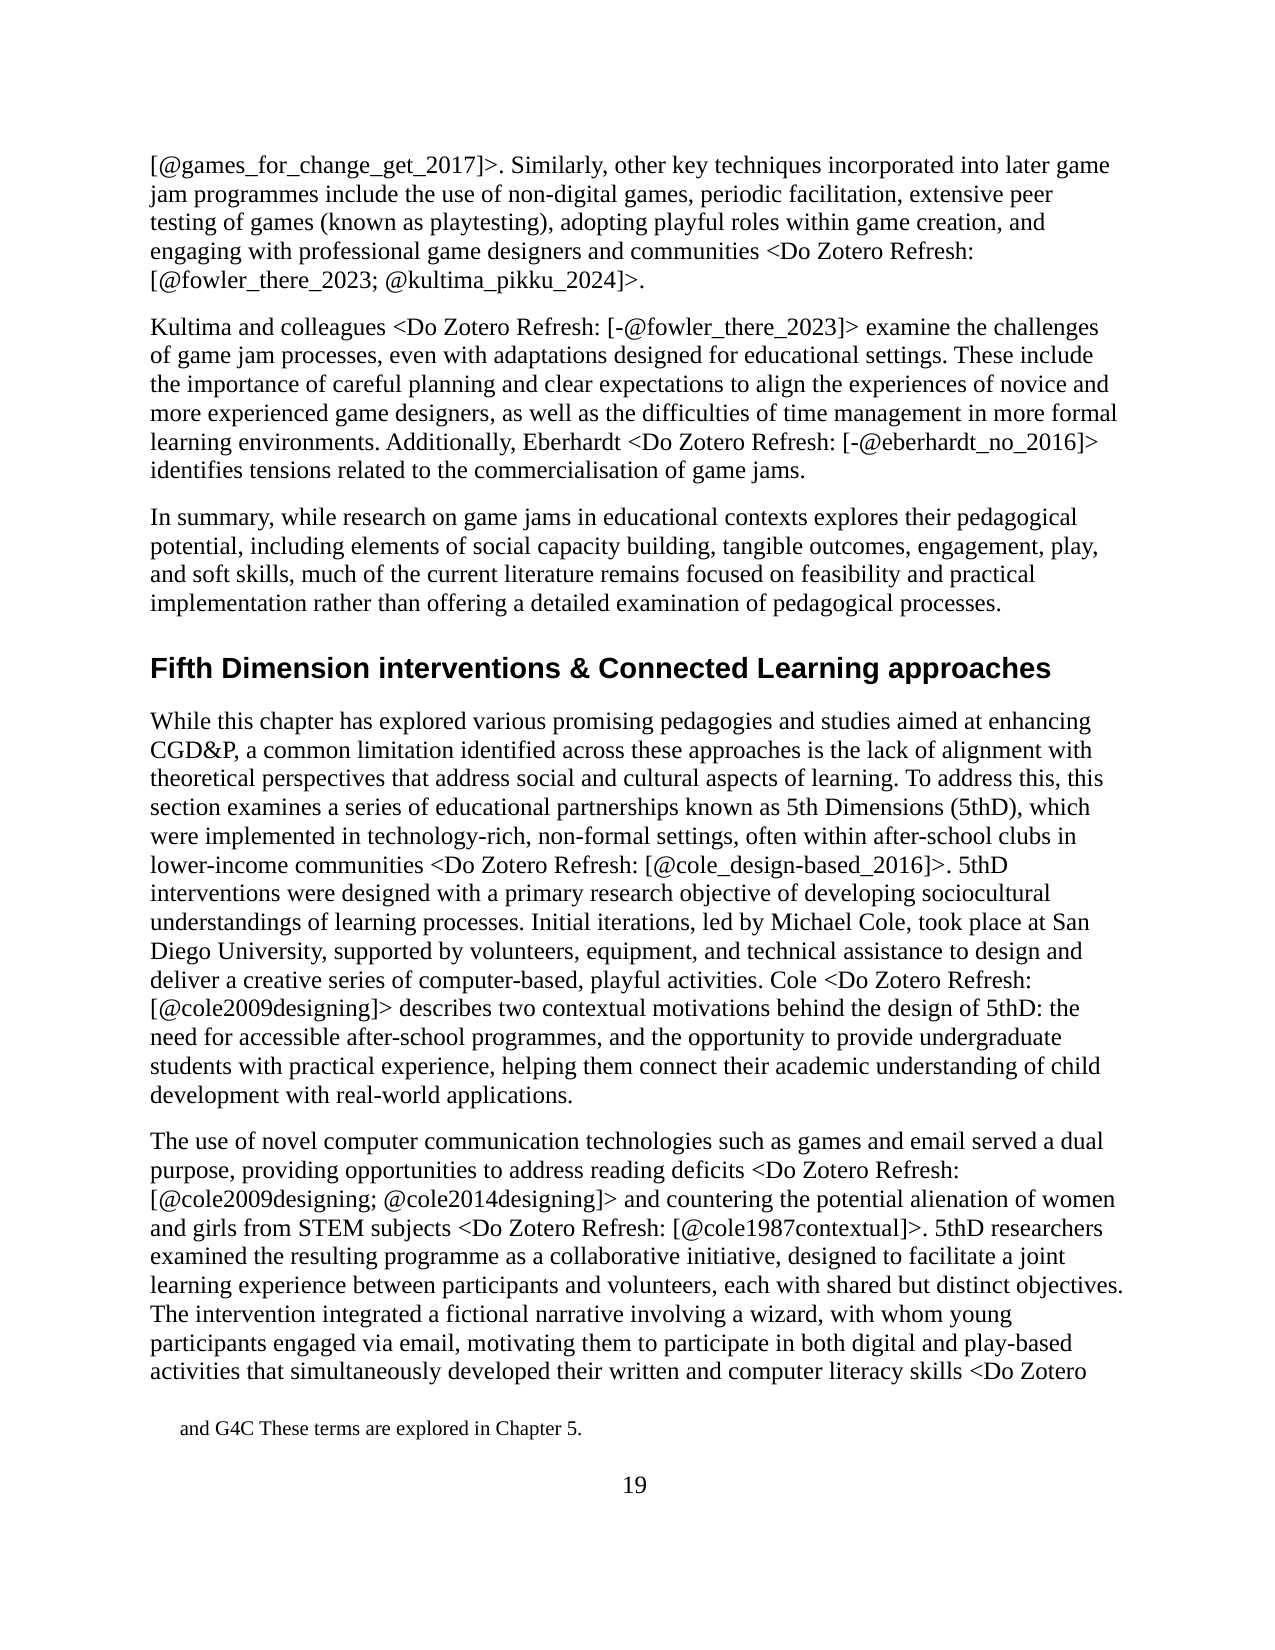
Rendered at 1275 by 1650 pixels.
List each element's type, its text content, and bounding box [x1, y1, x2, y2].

text In summary, while research on game jams in educational contexts explores their pedagogical potential, including elements of social capacity building, tangible outcomes, engagement, play, and soft skills, much of the current literature remains focused on feasibility and practical implementation rather than offering a detailed examination of pedagogical processes. [150, 502, 1125, 617]
text While this chapter has explored various promising pedagogies and studies aimed at enhancing CGD&P, a common limitation identified across these approaches is the lack of alignment with theoretical perspectives that address social and cultural aspects of learning. To address this, this section examines a series of educational partnerships known as 5th Dimensions (5thD), which were implemented in technology-rich, non-formal settings, often within after-school clubs in lower-income communities <Do Zotero Refresh: [@cole_design-based_2016]>. 5thD interventions were designed with a primary research objective of developing sociocultural understandings of learning processes. Initial iterations, led by Michael Cole, took place at San Diego University, supported by volunteers, equipment, and technical assistance to design and deliver a creative series of computer-based, playful activities. Cole <Do Zotero Refresh: [@cole2009designing]> describes two contextual motivations behind the design of 5thD: the need for accessible after-school programmes, and the opportunity to provide undergraduate students with practical experience, helping them connect their academic understanding of child development with real-world applications. [150, 706, 1125, 1108]
text The use of novel computer communication technologies such as games and email served a dual purpose, providing opportunities to address reading deficits <Do Zotero Refresh: [@cole2009designing; @cole2014designing]> and countering the potential alienation of women and girls from STEM subjects <Do Zotero Refresh: [@cole1987contextual]>. 5thD researchers examined the resulting programme as a collaborative initiative, designed to facilitate a joint learning experience between participants and volunteers, each with shared but distinct objectives. The intervention integrated a fictional narrative involving a wizard, with whom young participants engaged via email, motivating them to participate in both digital and play-based activities that simultaneously developed their written and computer literacy skills <Do Zotero [150, 1126, 1125, 1385]
text [@games_for_change_get_2017]>. Similarly, other key techniques incorporated into later game jam programmes include the use of non-digital games, periodic facilitation, extensive peer testing of games (known as playtesting), adopting playful roles within game creation, and engaging with professional game designers and communities <Do Zotero Refresh: [@fowler_there_2023; @kultima_pikku_2024]>. [150, 150, 1125, 294]
text and G4C These terms are explored in Chapter 5. [150, 1416, 1125, 1440]
subtitle Fifth Dimension interventions & Connected Learning approaches [150, 651, 1125, 684]
text Kultima and colleagues <Do Zotero Refresh: [-@fowler_there_2023]> examine the challenges of game jam processes, even with adaptations designed for educational settings. These include the importance of careful planning and clear expectations to align the experiences of novice and more experienced game designers, as well as the difficulties of time management in more formal learning environments. Additionally, Eberhardt <Do Zotero Refresh: [-@eberhardt_no_2016]> identifies tensions related to the commercialisation of game jams. [150, 312, 1125, 484]
